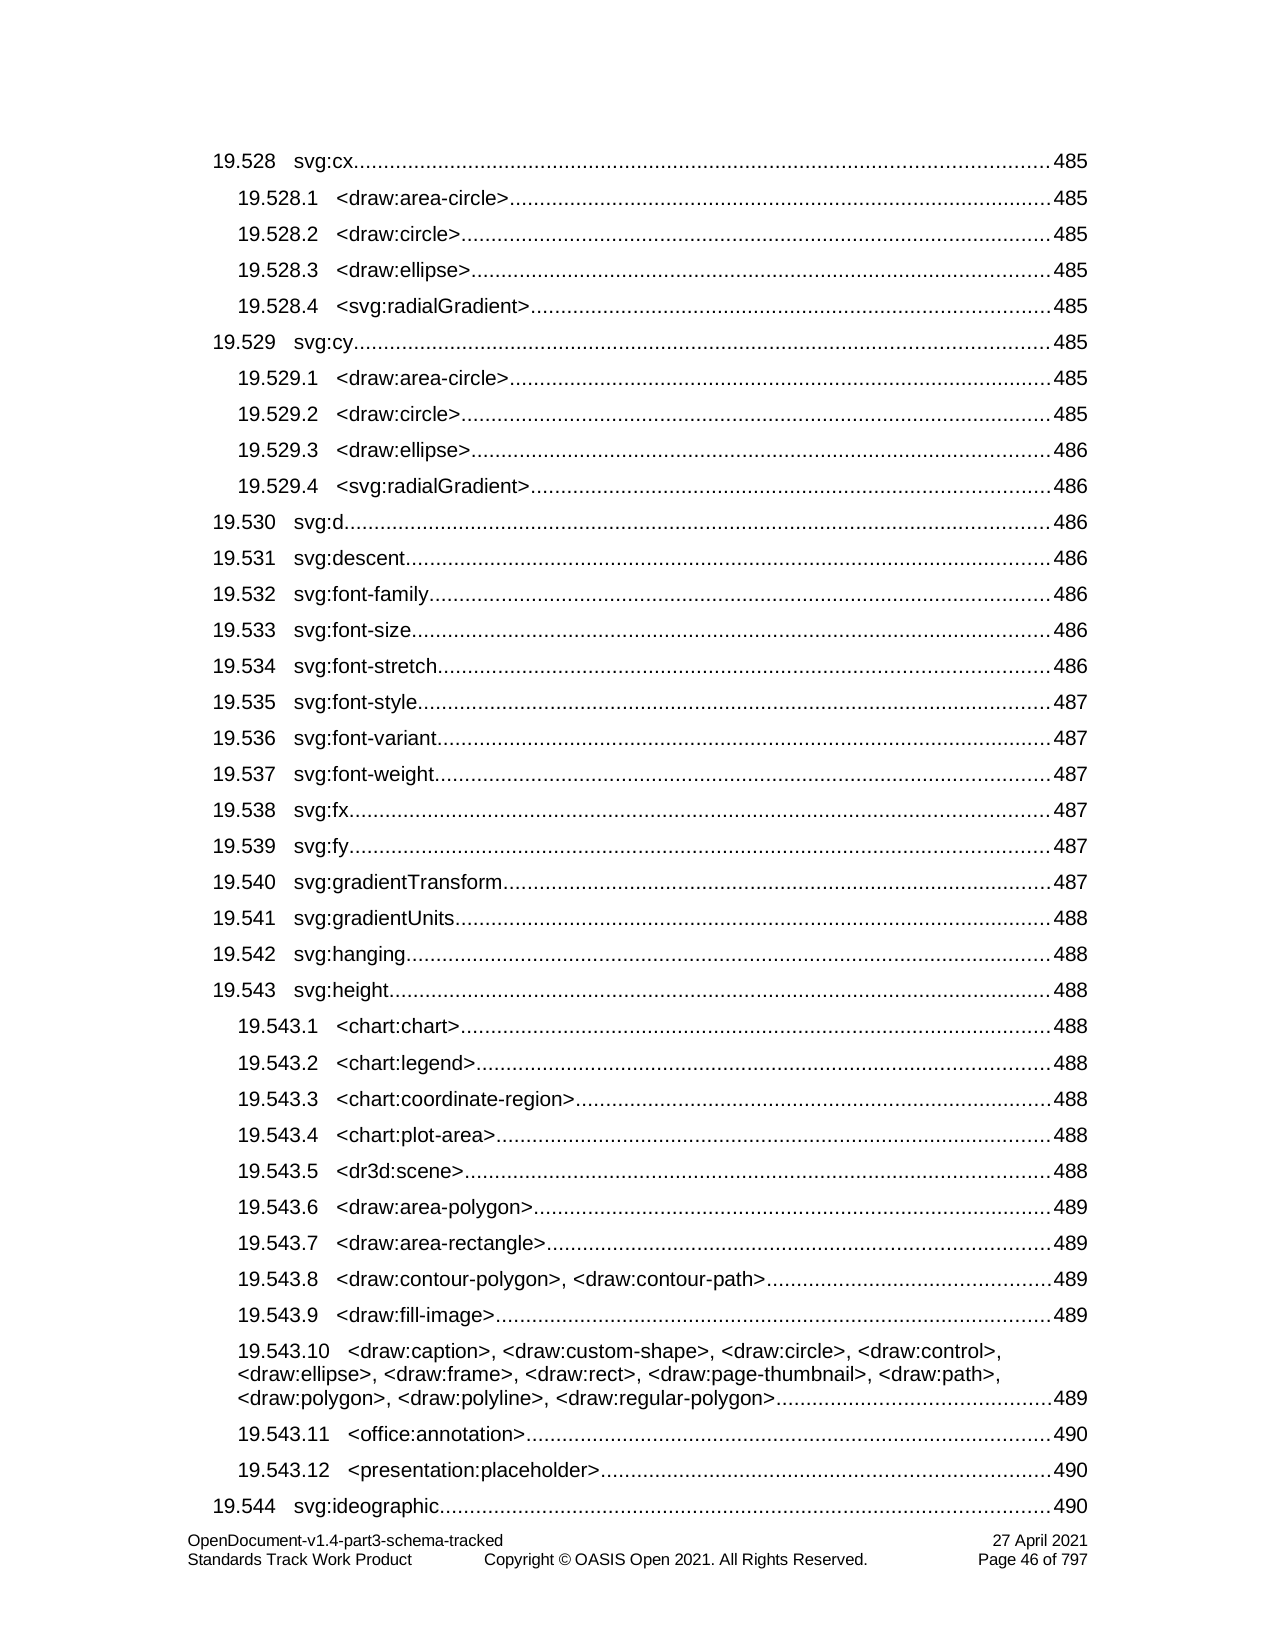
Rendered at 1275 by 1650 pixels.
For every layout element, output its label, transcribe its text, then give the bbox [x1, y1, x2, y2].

text 19.541 svg:gradientUnits 488 [212, 907, 1088, 930]
text 19.544 svg:ideographic 490 [212, 1494, 1088, 1518]
text 19.530 svg:d 486 [212, 510, 1088, 534]
text 19.537 svg:font-weight 487 [212, 763, 1088, 786]
text 19.528 svg:cx 485 [212, 150, 1088, 173]
text 19.532 svg:font-family 486 [212, 582, 1088, 606]
text 19.543.3 <chart:coordinate-region> 488 [237, 1087, 1088, 1111]
text 19.535 svg:font-style 487 [212, 691, 1088, 714]
text 19.529.2 <draw:circle> 485 [237, 402, 1088, 426]
text 19.543.9 <draw:fill-image> 489 [237, 1303, 1088, 1327]
text 19.529.1 <draw:area-circle> 485 [237, 366, 1088, 390]
text 19.529.4 <svg:radialGradient> 486 [237, 474, 1088, 498]
text 19.540 svg:gradientTransform 487 [212, 871, 1088, 894]
text 19.529 svg:cy 485 [212, 330, 1088, 354]
text 19.534 svg:font-stretch 486 [212, 654, 1088, 678]
text 19.529.3 <draw:ellipse> 486 [237, 438, 1088, 462]
text 19.528.1 <draw:area-circle> 485 [237, 186, 1088, 209]
text 19.543.5 <dr3d:scene> 488 [237, 1159, 1088, 1183]
text 19.543.8 <draw:contour-polygon>, <draw:contour-path> 489 [237, 1267, 1088, 1291]
text 19.543.6 <draw:area-polygon> 489 [237, 1195, 1088, 1219]
text 19.528.3 <draw:ellipse> 485 [237, 258, 1088, 282]
text 19.528.2 <draw:circle> 485 [237, 222, 1088, 246]
text 19.531 svg:descent 486 [212, 546, 1088, 570]
text 19.533 svg:font-size 486 [212, 618, 1088, 642]
text 19.539 svg:fy 487 [212, 835, 1088, 858]
text 19.538 svg:fx 487 [212, 799, 1088, 822]
text 19.543 svg:height 488 [212, 979, 1088, 1002]
text 19.536 svg:font-variant 487 [212, 727, 1088, 750]
text 19.543.1 <chart:chart> 488 [237, 1015, 1088, 1038]
text 19.543.2 <chart:legend> 488 [237, 1051, 1088, 1074]
text 19.543.12 <presentation:placeholder> 490 [237, 1458, 1088, 1482]
text 19.543.11 <office:annotation> 490 [237, 1422, 1088, 1446]
text 19.528.4 <svg:radialGradient> 485 [237, 294, 1088, 318]
text 19.543.10 <draw:caption>, <draw:custom-shape>, <draw:circle>, <draw:control>, <draw:ellipse>, <draw:frame>, <draw:rect>, <draw:page-thumbnail>, <draw:path>, <draw:polygon>, <draw:polyline>, <draw:regular-polygon> 489 [237, 1339, 1088, 1410]
text 19.543.4 <chart:plot-area> 488 [237, 1123, 1088, 1147]
text 19.543.7 <draw:area-rectangle> 489 [237, 1231, 1088, 1255]
text 19.542 svg:hanging 488 [212, 943, 1088, 966]
